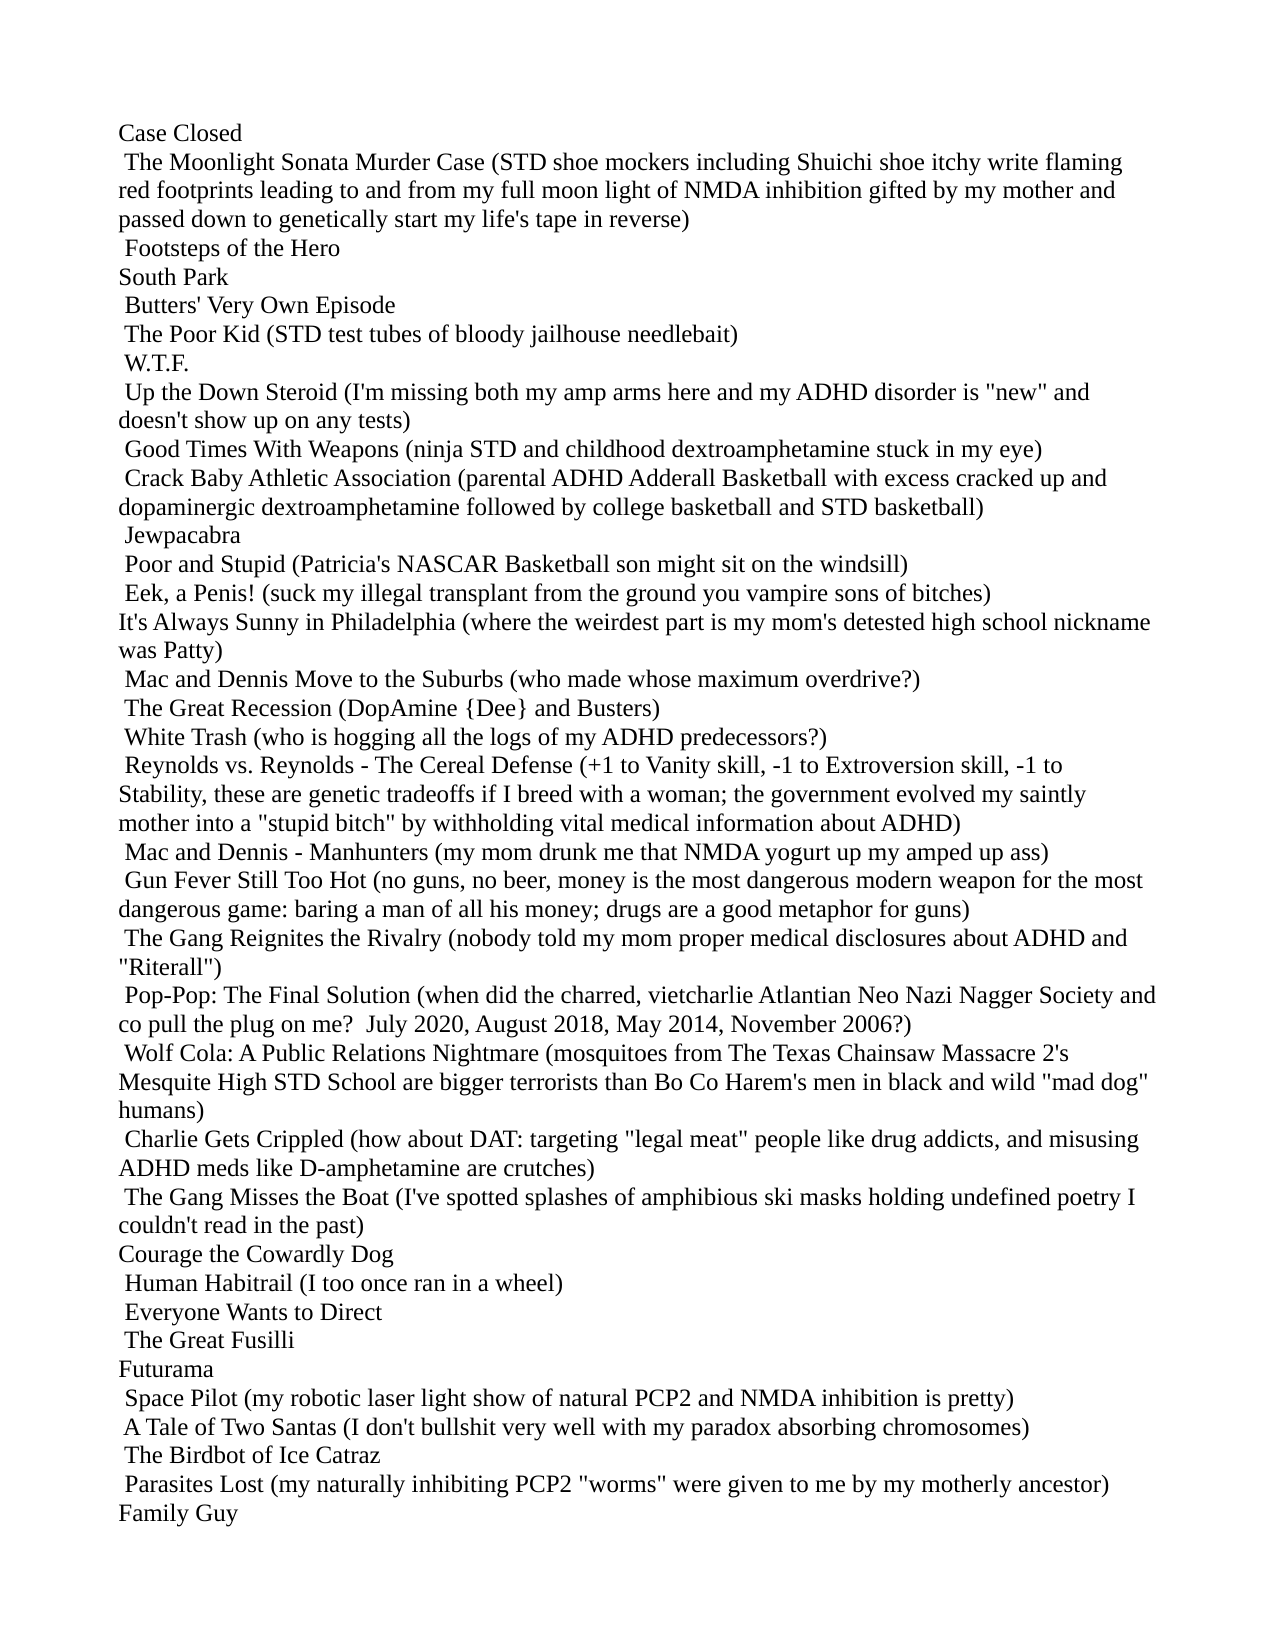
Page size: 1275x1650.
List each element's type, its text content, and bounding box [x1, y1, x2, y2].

text W.T.F. [118, 348, 1157, 377]
text Jewpacabra [118, 521, 1157, 549]
text The Gang Misses the Boat (I've spotted splashes of amphibious ski masks holding undefined poetry I couldn't read in the past) [118, 1182, 1157, 1239]
text Futurama [118, 1354, 1157, 1383]
text The Great Recession (DopAmine {Dee} and Busters) [118, 693, 1157, 722]
text White Trash (who is hogging all the logs of my ADHD predecessors?) [118, 722, 1157, 751]
text Space Pilot (my robotic laser light show of natural PCP2 and NMDA inhibition is pretty) [118, 1383, 1157, 1412]
text Gun Fever Still Too Hot (no guns, no beer, money is the most dangerous modern weapon for the most dangerous game: baring a man of all his money; drugs are a good metaphor for guns) [118, 866, 1157, 923]
text The Gang Reignites the Rivalry (nobody told my mom proper medical disclosures about ADHD and "Riterall") [118, 923, 1157, 981]
text The Birdbot of Ice Catraz [118, 1441, 1157, 1469]
text Family Guy [118, 1498, 1157, 1527]
text The Poor Kid (STD test tubes of bloody jailhouse needlebait) [118, 319, 1157, 348]
text Human Habitrail (I too once ran in a wheel) [118, 1268, 1157, 1297]
text It's Always Sunny in Philadelphia (where the weirdest part is my mom's detested high school nickname was Patty) [118, 607, 1157, 664]
text The Moonlight Sonata Murder Case (STD shoe mockers including Shuichi shoe itchy write flaming red footprints leading to and from my full moon light of NMDA inhibition gifted by my mother and passed down to genetically start my life's tape in reverse) [118, 147, 1157, 233]
text Reynolds vs. Reynolds - The Cereal Defense (+1 to Vanity skill, -1 to Extroversion skill, -1 to Stability, these are genetic tradeoffs if I breed with a woman; the government evolved my saintly mother into a "stupid bitch" by withholding vital medical information about ADHD) [118, 751, 1157, 837]
text Up the Down Steroid (I'm missing both my amp arms here and my ADHD disorder is "new" and doesn't show up on any tests) [118, 377, 1157, 434]
text Mac and Dennis Move to the Suburbs (who made whose maximum overdrive?) [118, 664, 1157, 693]
text Parasites Lost (my naturally inhibiting PCP2 "worms" were given to me by my motherly ancestor) [118, 1469, 1157, 1498]
text Pop-Pop: The Final Solution (when did the charred, vietcharlie Atlantian Neo Nazi Nagger Society and co pull the plug on me? July 2020, August 2018, May 2014, November 2006?) [118, 981, 1157, 1038]
text Mac and Dennis - Manhunters (my mom drunk me that NMDA yogurt up my amped up ass) [118, 837, 1157, 866]
text The Great Fusilli [118, 1326, 1157, 1354]
text Crack Baby Athletic Association (parental ADHD Adderall Basketball with excess cracked up and dopaminergic dextroamphetamine followed by college basketball and STD basketball) [118, 463, 1157, 521]
text Charlie Gets Crippled (how about DAT: targeting "legal meat" people like drug addicts, and misusing ADHD meds like D-amphetamine are crutches) [118, 1124, 1157, 1182]
text Footsteps of the Hero [118, 233, 1157, 262]
text Everyone Wants to Direct [118, 1297, 1157, 1326]
text Poor and Stupid (Patricia's NASCAR Basketball son might sit on the windsill) [118, 549, 1157, 578]
text South Park [118, 262, 1157, 291]
text Courage the Cowardly Dog [118, 1239, 1157, 1268]
text Case Closed [118, 118, 1157, 147]
text A Tale of Two Santas (I don't bullshit very well with my paradox absorbing chromosomes) [118, 1412, 1157, 1441]
text Eek, a Penis! (suck my illegal transplant from the ground you vampire sons of bitches) [118, 578, 1157, 607]
text Wolf Cola: A Public Relations Nightmare (mosquitoes from The Texas Chainsaw Massacre 2's Mesquite High STD School are bigger terrorists than Bo Co Harem's men in black and wild "mad dog" humans) [118, 1038, 1157, 1124]
text Butters' Very Own Episode [118, 291, 1157, 319]
text Good Times With Weapons (ninja STD and childhood dextroamphetamine stuck in my eye) [118, 434, 1157, 463]
